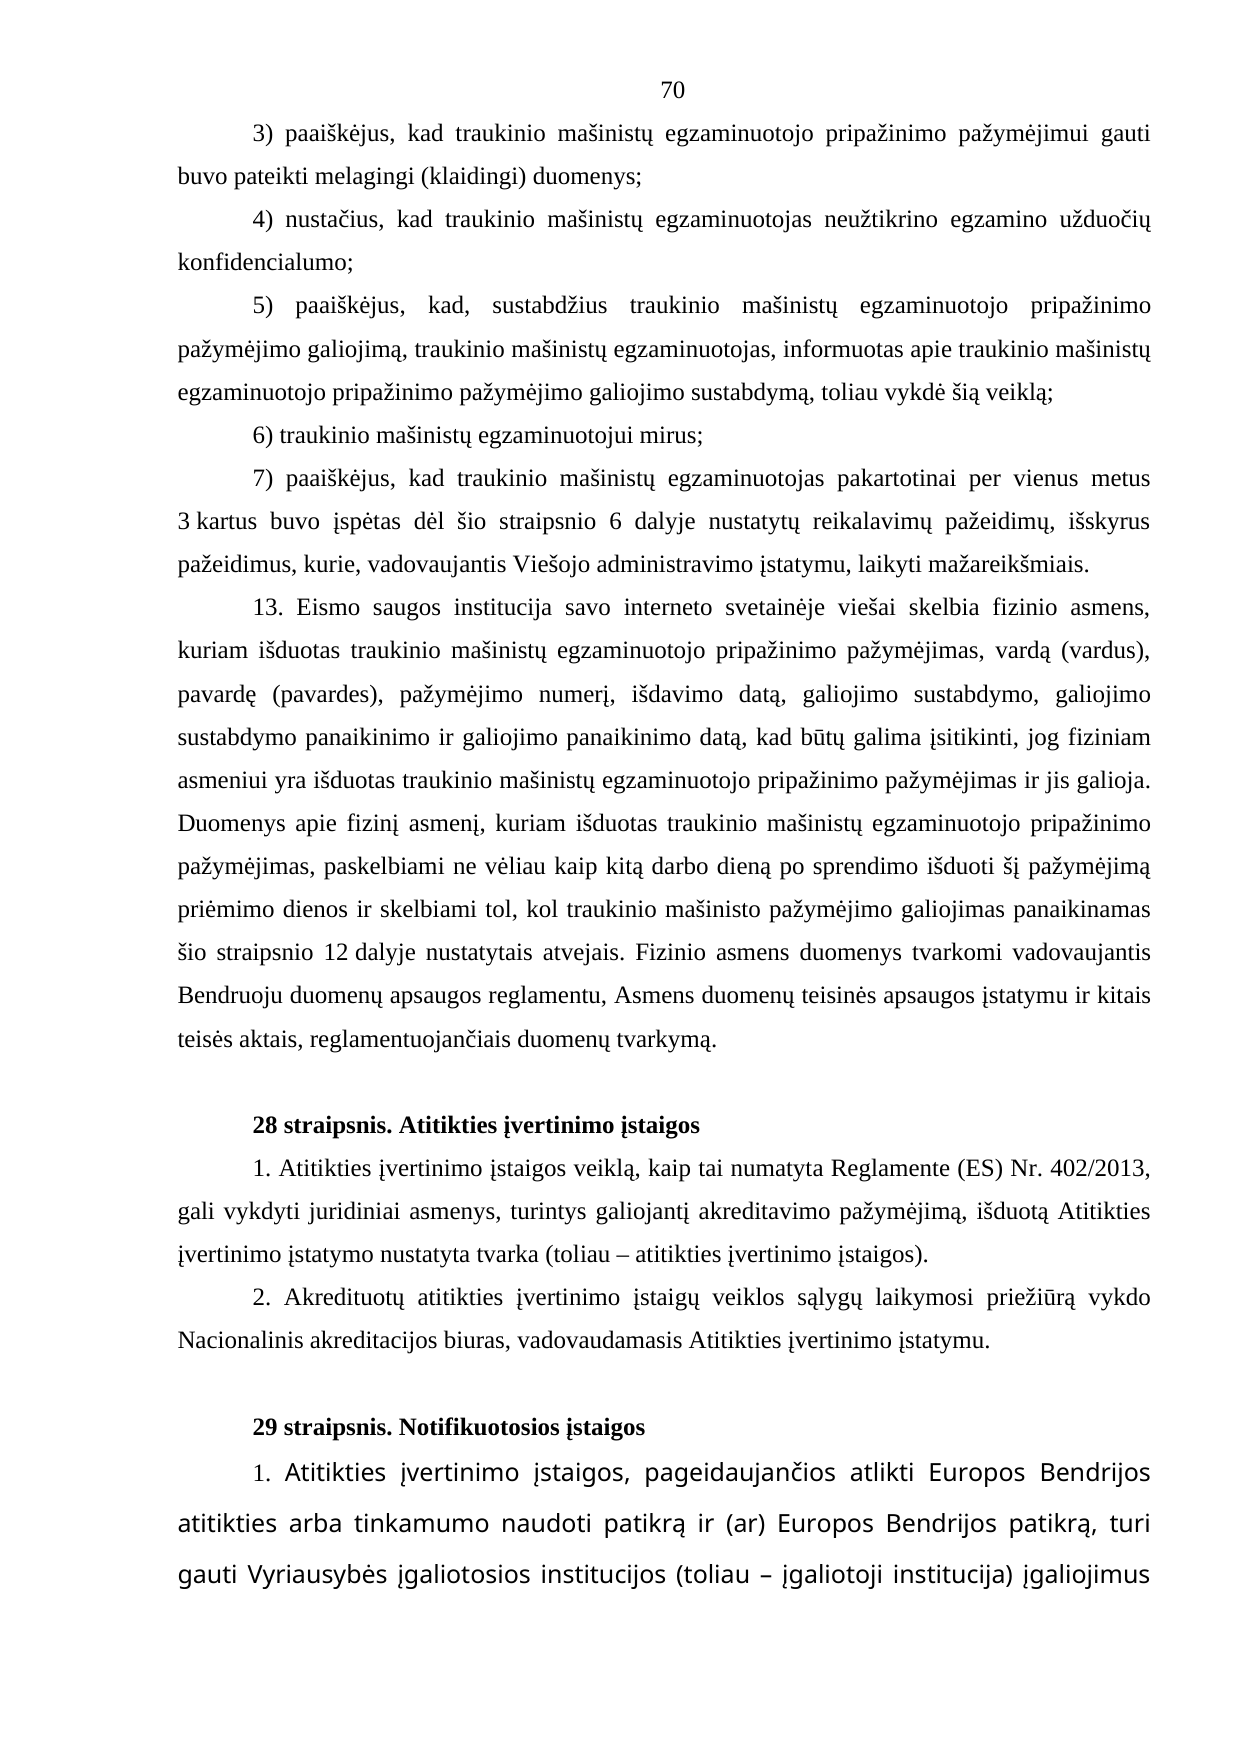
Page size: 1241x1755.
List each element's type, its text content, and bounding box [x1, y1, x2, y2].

text 3) paaiškėjus, kad traukinio mašinistų egzaminuotojo pripažinimo pažymėjimui gauti buvo pateikti melagingi (klaidingi) duomenys; [177, 118, 1152, 190]
text 28 straipsnis. Atitikties įvertinimo įstaigos [177, 1110, 1152, 1139]
text 4) nustačius, kad traukinio mašinistų egzaminuotojas neužtikrino egzamino užduočių konfidencialumo; [177, 204, 1152, 276]
text 1. Atitikties įvertinimo įstaigos, pageidaujančios atlikti Europos Bendrijos atitikties arba tinkamumo naudoti patikrą ir (ar) Europos Bendrijos patikrą, turi gauti Vyriausybės įgaliotosios institucijos (toliau – įgaliotoji institucija) įgaliojimus [177, 1455, 1152, 1591]
text 5) paaiškėjus, kad, sustabdžius traukinio mašinistų egzaminuotojo pripažinimo pažymėjimo galiojimą, traukinio mašinistų egzaminuotojas, informuotas apie traukinio mašinistų egzaminuotojo pripažinimo pažymėjimo galiojimo sustabdymą, toliau vykdė šią veiklą; [177, 291, 1152, 406]
text 1. Atitikties įvertinimo įstaigos veiklą, kaip tai numatyta Reglamente (ES) Nr. 402/2013, gali vykdyti juridiniai asmenys, turintys galiojantį akreditavimo pažymėjimą, išduotą Atitikties įvertinimo įstatymo nustatyta tvarka (toliau – atitikties įvertinimo įstaigos). [177, 1153, 1152, 1268]
text 29 straipsnis. Notifikuotosios įstaigos [177, 1412, 1152, 1441]
text 2. Akredituotų atitikties įvertinimo įstaigų veiklos sąlygų laikymosi priežiūrą vykdo Nacionalinis akreditacijos biuras, vadovaudamasis Atitikties įvertinimo įstatymu. [177, 1282, 1152, 1354]
text 13. Eismo saugos institucija savo interneto svetainėje viešai skelbia fizinio asmens, kuriam išduotas traukinio mašinistų egzaminuotojo pripažinimo pažymėjimas, vardą (vardus), pavardę (pavardes), pažymėjimo numerį, išdavimo datą, galiojimo sustabdymo, galiojimo sustabdymo panaikinimo ir galiojimo panaikinimo datą, kad būtų galima įsitikinti, jog fiziniam asmeniui yra išduotas traukinio mašinistų egzaminuotojo pripažinimo pažymėjimas ir jis galioja. Duomenys apie fizinį asmenį, kuriam išduotas traukinio mašinistų egzaminuotojo pripažinimo pažymėjimas, paskelbiami ne vėliau kaip kitą darbo dieną po sprendimo išduoti šį pažymėjimą priėmimo dienos ir skelbiami tol, kol traukinio mašinisto pažymėjimo galiojimas panaikinamas šio straipsnio 12 dalyje nustatytais atvejais. Fizinio asmens duomenys tvarkomi vadovaujantis Bendruoju duomenų apsaugos reglamentu, Asmens duomenų teisinės apsaugos įstatymu ir kitais teisės aktais, reglamentuojančiais duomenų tvarkymą. [177, 592, 1152, 1052]
text 6) traukinio mašinistų egzaminuotojui mirus; [177, 420, 1152, 449]
text 7) paaiškėjus, kad traukinio mašinistų egzaminuotojas pakartotinai per vienus metus 3 kartus buvo įspėtas dėl šio straipsnio 6 dalyje nustatytų reikalavimų pažeidimų, išskyrus pažeidimus, kurie, vadovaujantis Viešojo administravimo įstatymu, laikyti mažareikšmiais. [177, 463, 1152, 578]
